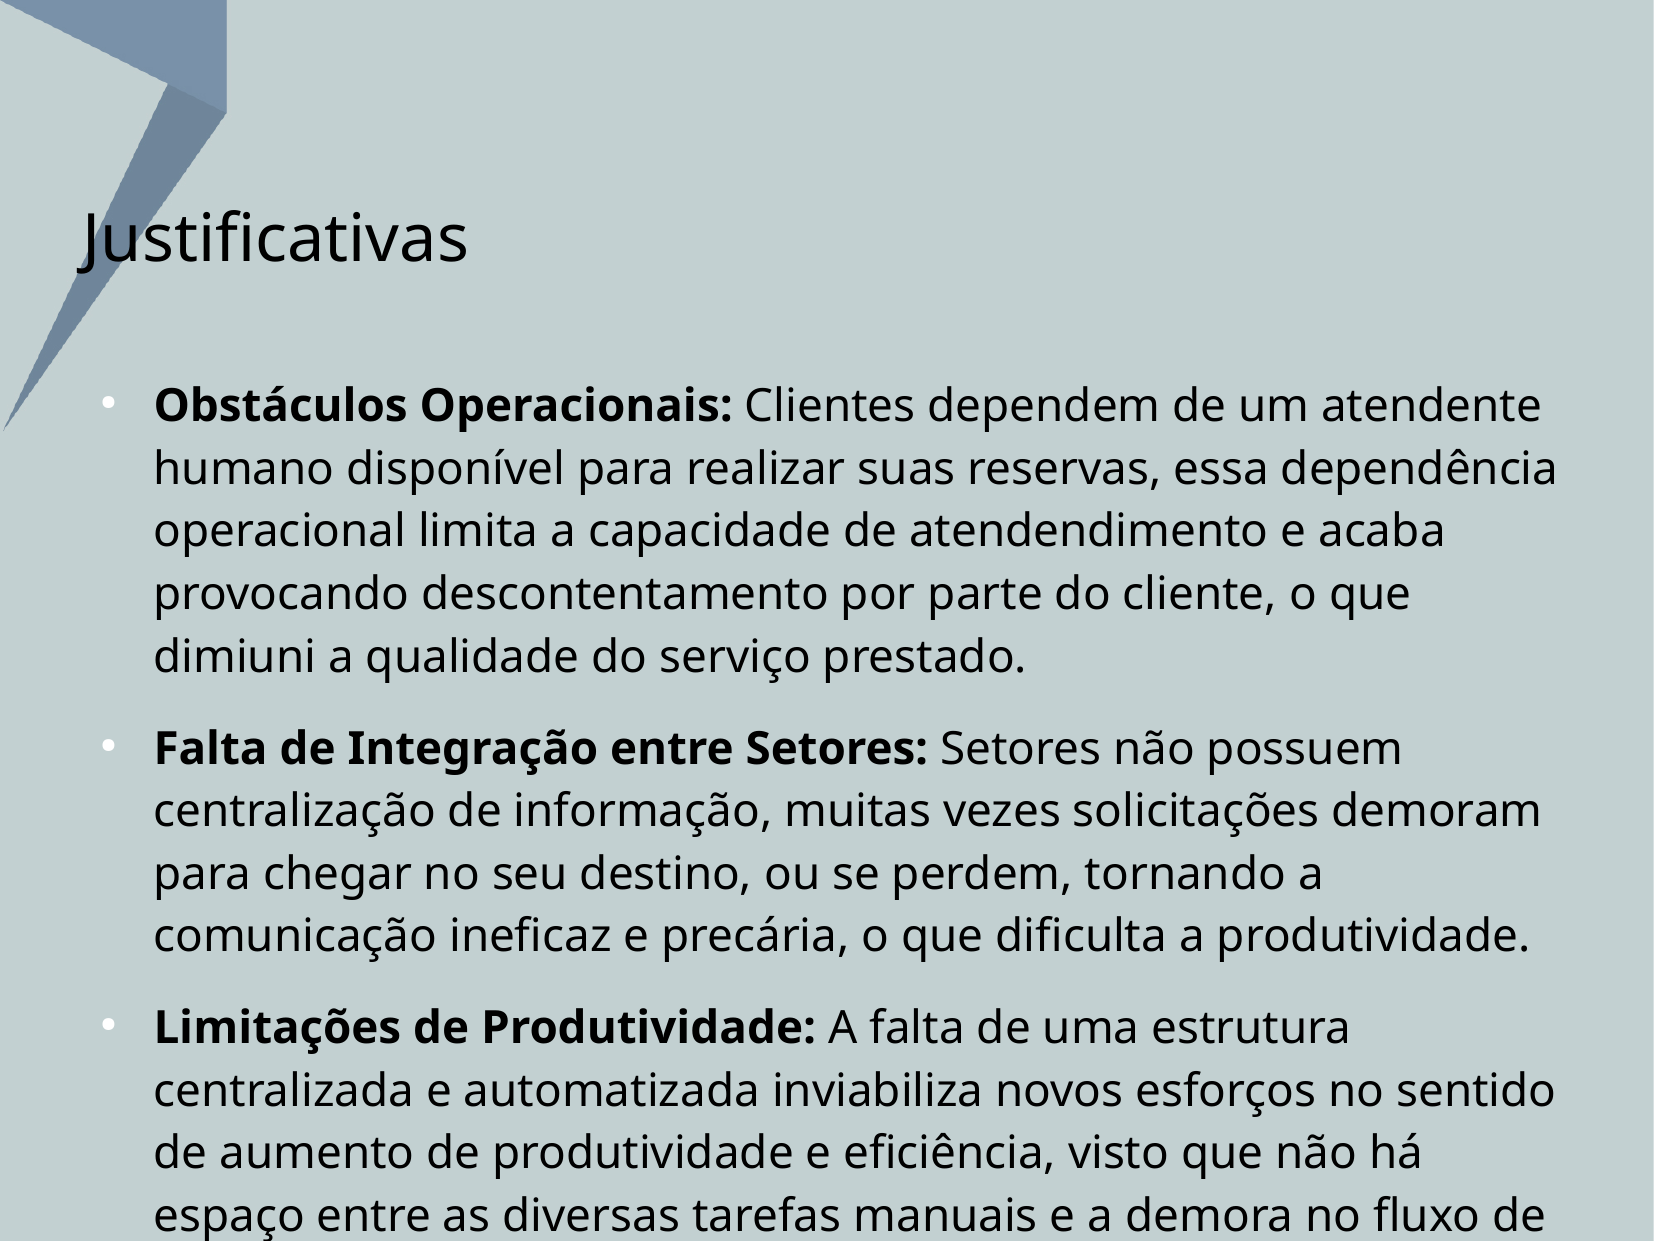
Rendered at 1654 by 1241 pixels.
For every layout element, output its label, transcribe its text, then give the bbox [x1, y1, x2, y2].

title Justificativas [82, 139, 1571, 332]
list Obstáculos Operacionais: Clientes dependem de um atendente humano disponível para realizar suas reservas, essa dependência operacional limita a capacidade de atendendimento e acaba provocando descontentamento por parte do cliente, o que dimiuni a qualidade do serviço prestado. Falta de Integração entre Setores: Setores não possuem centralização de informação, muitas vezes solicitações demoram para chegar no seu destino, ou se perdem, tornando a comunicação ineficaz e precária, o que dificulta a produtividade. Limitações de Produtividade: A falta de uma estrutura centralizada e automatizada inviabiliza novos esforços no sentido de aumento de produtividade e eficiência, visto que não há espaço entre as diversas tarefas manuais e a demora no fluxo de informações. [82, 372, 1571, 1147]
picture [0, 0, 1654, 1241]
picture [209, 1209, 222, 1228]
